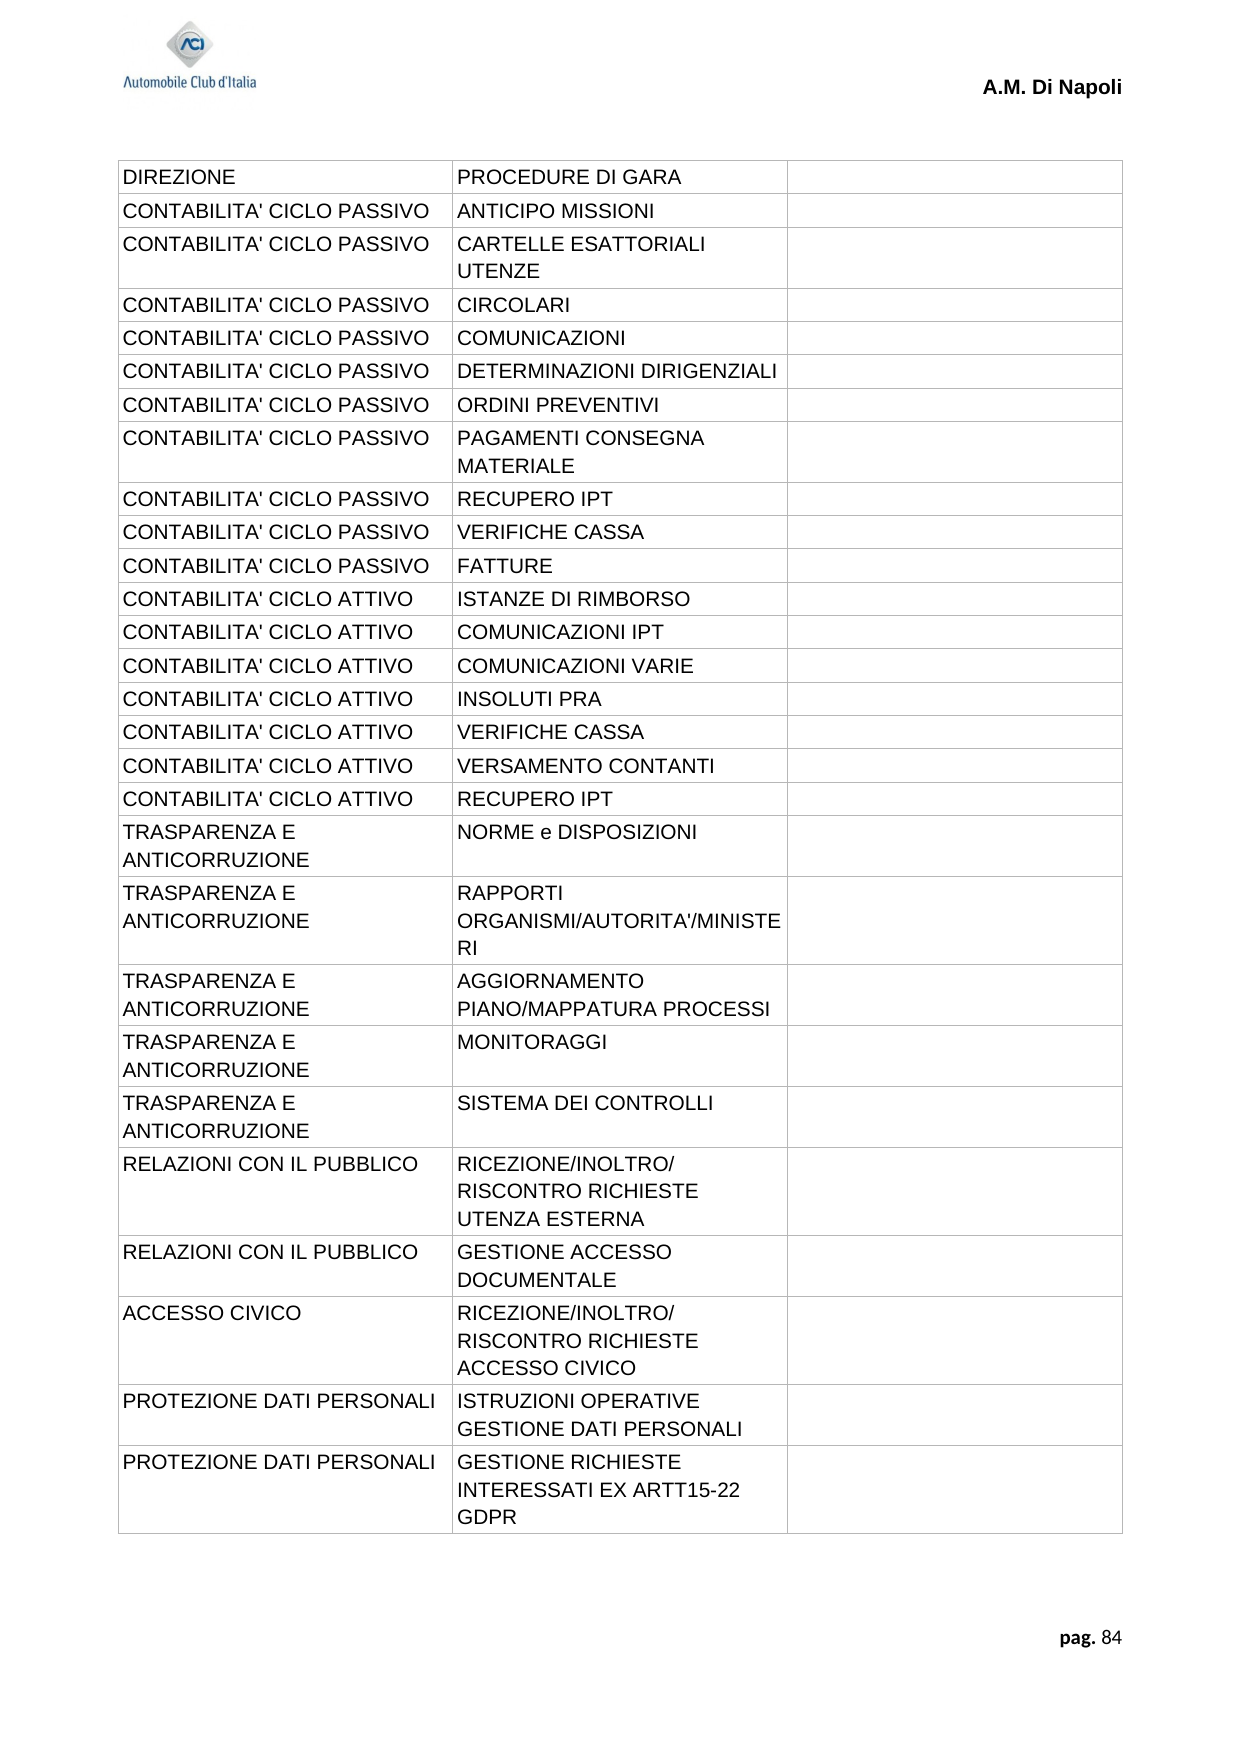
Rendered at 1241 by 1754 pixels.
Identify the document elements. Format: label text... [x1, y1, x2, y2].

table_cell [788, 194, 1122, 227]
table_cell CONTABILITA' CICLO PASSIVO [119, 422, 452, 482]
table_cell VERIFICHE CASSA [453, 516, 787, 548]
table_cell [788, 783, 1122, 815]
table_cell CONTABILITA' CICLO ATTIVO [119, 716, 452, 748]
table_cell [788, 749, 1122, 782]
table_cell PAGAMENTI CONSEGNA MATERIALE [453, 422, 787, 482]
table_cell CARTELLE ESATTORIALI UTENZE [453, 228, 787, 287]
table_cell CONTABILITA' CICLO ATTIVO [119, 616, 452, 648]
table_cell [788, 816, 1122, 876]
table_cell [788, 1148, 1122, 1235]
table_cell [788, 583, 1122, 615]
table_cell [788, 1236, 1122, 1296]
table_cell ORDINI PREVENTIVI [453, 389, 787, 421]
table_cell RECUPERO IPT [453, 483, 787, 515]
table_cell [788, 1087, 1122, 1147]
table_cell CONTABILITA' CICLO ATTIVO [119, 583, 452, 615]
table_cell [788, 322, 1122, 354]
table_cell CONTABILITA' CICLO PASSIVO [119, 355, 452, 387]
table_cell RELAZIONI CON IL PUBBLICO [119, 1236, 452, 1296]
table_cell MONITORAGGI [453, 1026, 787, 1086]
table_cell TRASPARENZA E ANTICORRUZIONE [119, 1087, 452, 1147]
table_cell VERSAMENTO CONTANTI [453, 749, 787, 782]
table_cell CONTABILITA' CICLO PASSIVO [119, 194, 452, 227]
table_cell [788, 549, 1122, 582]
table_cell CONTABILITA' CICLO PASSIVO [119, 228, 452, 287]
table_cell CONTABILITA' CICLO PASSIVO [119, 389, 452, 421]
table_cell [788, 649, 1122, 682]
table_cell [788, 422, 1122, 482]
table_cell RECUPERO IPT [453, 783, 787, 815]
table_cell RICEZIONE/INOLTRO/ RISCONTRO RICHIESTE ACCESSO CIVICO [453, 1297, 787, 1384]
table_cell PROCEDURE DI GARA [453, 161, 787, 193]
table_cell [788, 1026, 1122, 1086]
table_cell GESTIONE RICHIESTE INTERESSATI EX ARTT15-22 GDPR [453, 1446, 787, 1533]
table_cell CONTABILITA' CICLO PASSIVO [119, 549, 452, 582]
table_cell [788, 389, 1122, 421]
table_cell CONTABILITA' CICLO ATTIVO [119, 683, 452, 715]
table_cell [788, 1297, 1122, 1384]
table_cell [788, 483, 1122, 515]
table_cell [788, 1385, 1122, 1445]
table_cell [788, 355, 1122, 387]
table_cell [788, 161, 1122, 193]
table_cell ANTICIPO MISSIONI [453, 194, 787, 227]
table_cell GESTIONE ACCESSO DOCUMENTALE [453, 1236, 787, 1296]
table_cell COMUNICAZIONI IPT [453, 616, 787, 648]
picture [122, 10, 257, 110]
table_cell TRASPARENZA E ANTICORRUZIONE [119, 877, 452, 964]
table_cell PROTEZIONE DATI PERSONALI [119, 1446, 452, 1533]
table_cell COMUNICAZIONI VARIE [453, 649, 787, 682]
table_cell PROTEZIONE DATI PERSONALI [119, 1385, 452, 1445]
table_cell CONTABILITA' CICLO PASSIVO [119, 322, 452, 354]
table_cell FATTURE [453, 549, 787, 582]
table_cell TRASPARENZA E ANTICORRUZIONE [119, 816, 452, 876]
table_cell CONTABILITA' CICLO PASSIVO [119, 483, 452, 515]
table_cell [788, 716, 1122, 748]
table_cell RAPPORTI ORGANISMI/AUTORITA'/MINISTERI [453, 877, 787, 964]
table_cell [788, 965, 1122, 1025]
table_cell ACCESSO CIVICO [119, 1297, 452, 1384]
table_cell [788, 616, 1122, 648]
table_cell [788, 228, 1122, 287]
table_cell SISTEMA DEI CONTROLLI [453, 1087, 787, 1147]
table_cell ISTANZE DI RIMBORSO [453, 583, 787, 615]
table_cell RELAZIONI CON IL PUBBLICO [119, 1148, 452, 1235]
table_cell AGGIORNAMENTO PIANO/MAPPATURA PROCESSI [453, 965, 787, 1025]
table_cell DETERMINAZIONI DIRIGENZIALI [453, 355, 787, 387]
table_cell [788, 516, 1122, 548]
table_cell ISTRUZIONI OPERATIVE GESTIONE DATI PERSONALI [453, 1385, 787, 1445]
table_cell NORME e DISPOSIZIONI [453, 816, 787, 876]
table_cell CONTABILITA' CICLO PASSIVO [119, 289, 452, 321]
table_cell TRASPARENZA E ANTICORRUZIONE [119, 1026, 452, 1086]
table_cell COMUNICAZIONI [453, 322, 787, 354]
table_cell DIREZIONE [119, 161, 452, 193]
table_cell INSOLUTI PRA [453, 683, 787, 715]
table_cell CONTABILITA' CICLO ATTIVO [119, 783, 452, 815]
table_cell CONTABILITA' CICLO ATTIVO [119, 649, 452, 682]
table_cell [788, 1446, 1122, 1533]
table_cell [788, 289, 1122, 321]
table_cell VERIFICHE CASSA [453, 716, 787, 748]
table_cell [788, 683, 1122, 715]
table_cell [788, 877, 1122, 964]
table_cell CONTABILITA' CICLO PASSIVO [119, 516, 452, 548]
table_cell TRASPARENZA E ANTICORRUZIONE [119, 965, 452, 1025]
table_cell CONTABILITA' CICLO ATTIVO [119, 749, 452, 782]
table_cell RICEZIONE/INOLTRO/RISCONTRO RICHIESTE UTENZA ESTERNA [453, 1148, 787, 1235]
table_cell CIRCOLARI [453, 289, 787, 321]
